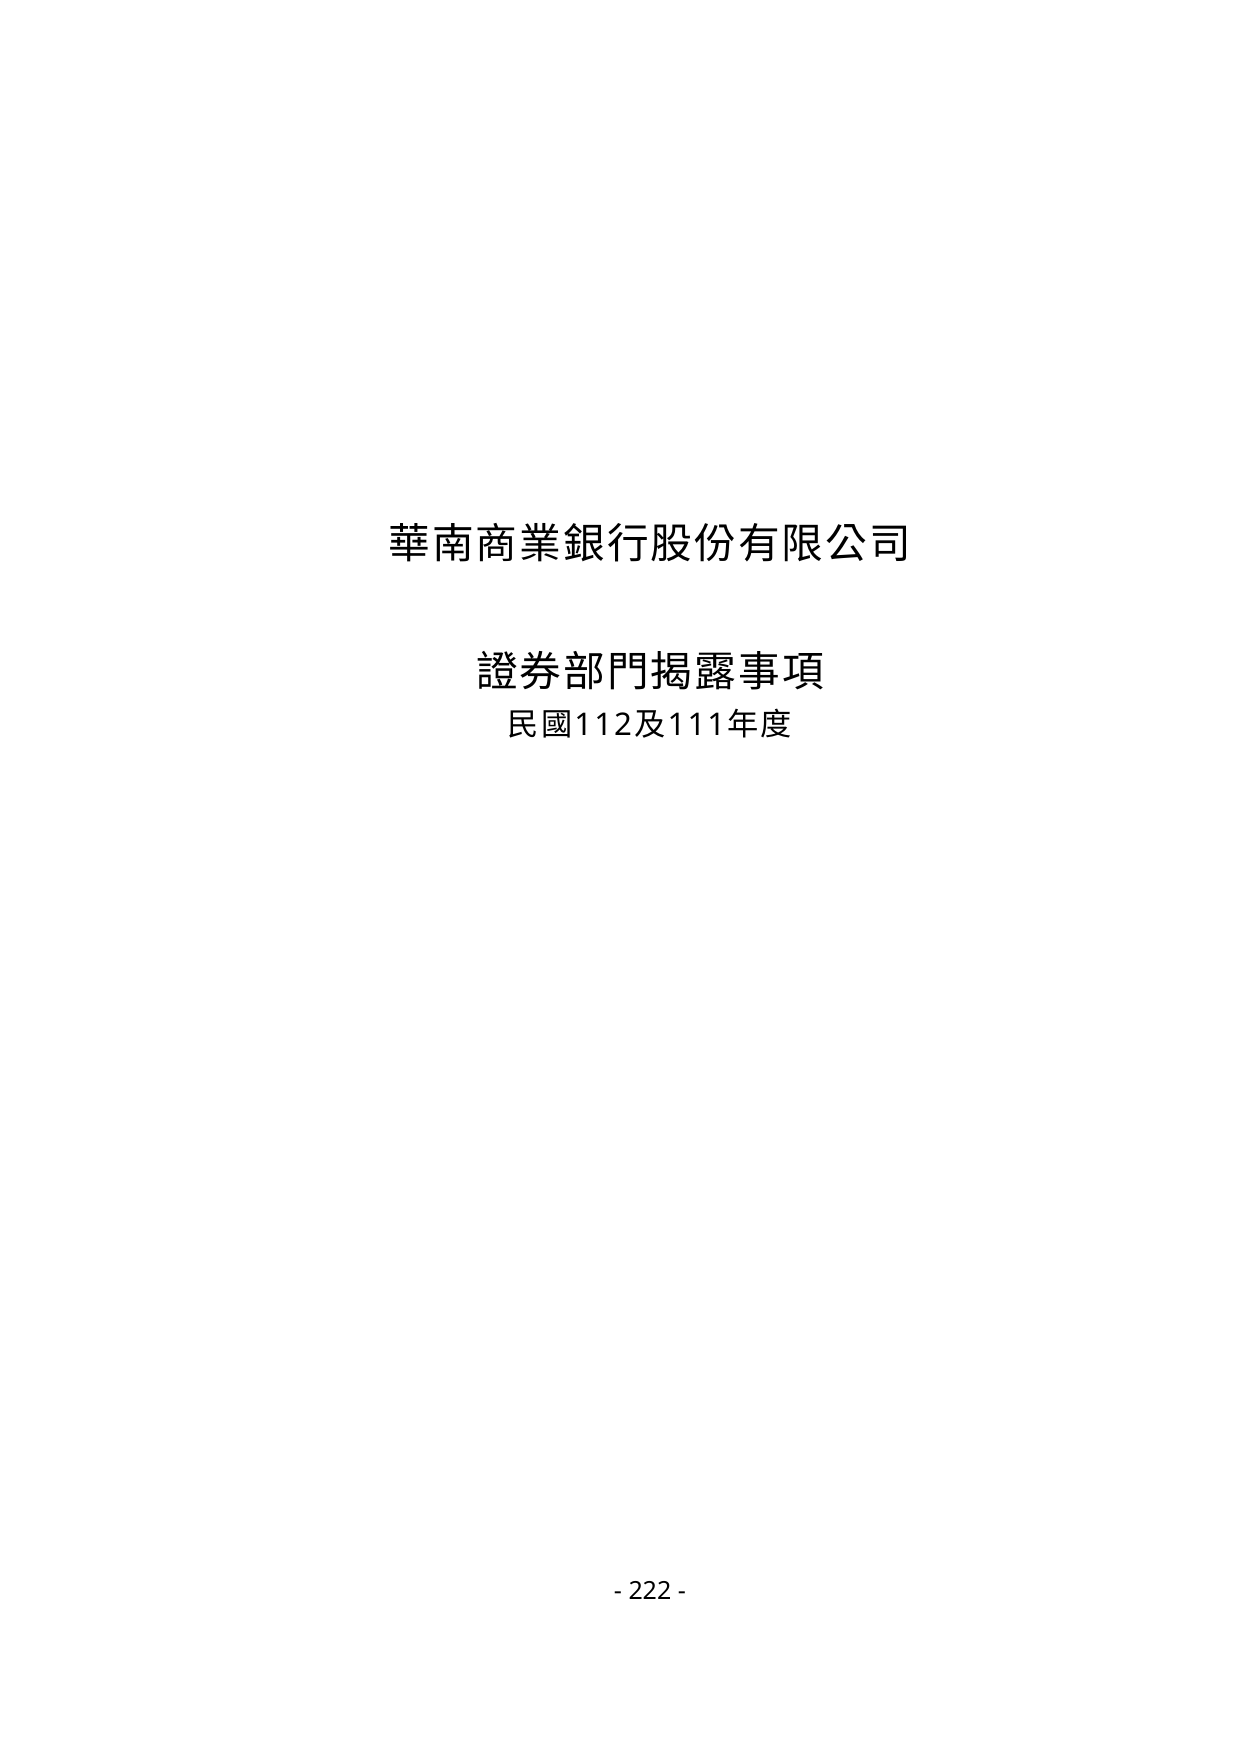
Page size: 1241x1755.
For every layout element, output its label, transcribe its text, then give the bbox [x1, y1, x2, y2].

text 華南商業銀行股份有限公司 [354, 510, 945, 570]
text 證券部門揭露事項 [354, 638, 945, 699]
text 民國112及111年度 [354, 699, 945, 744]
